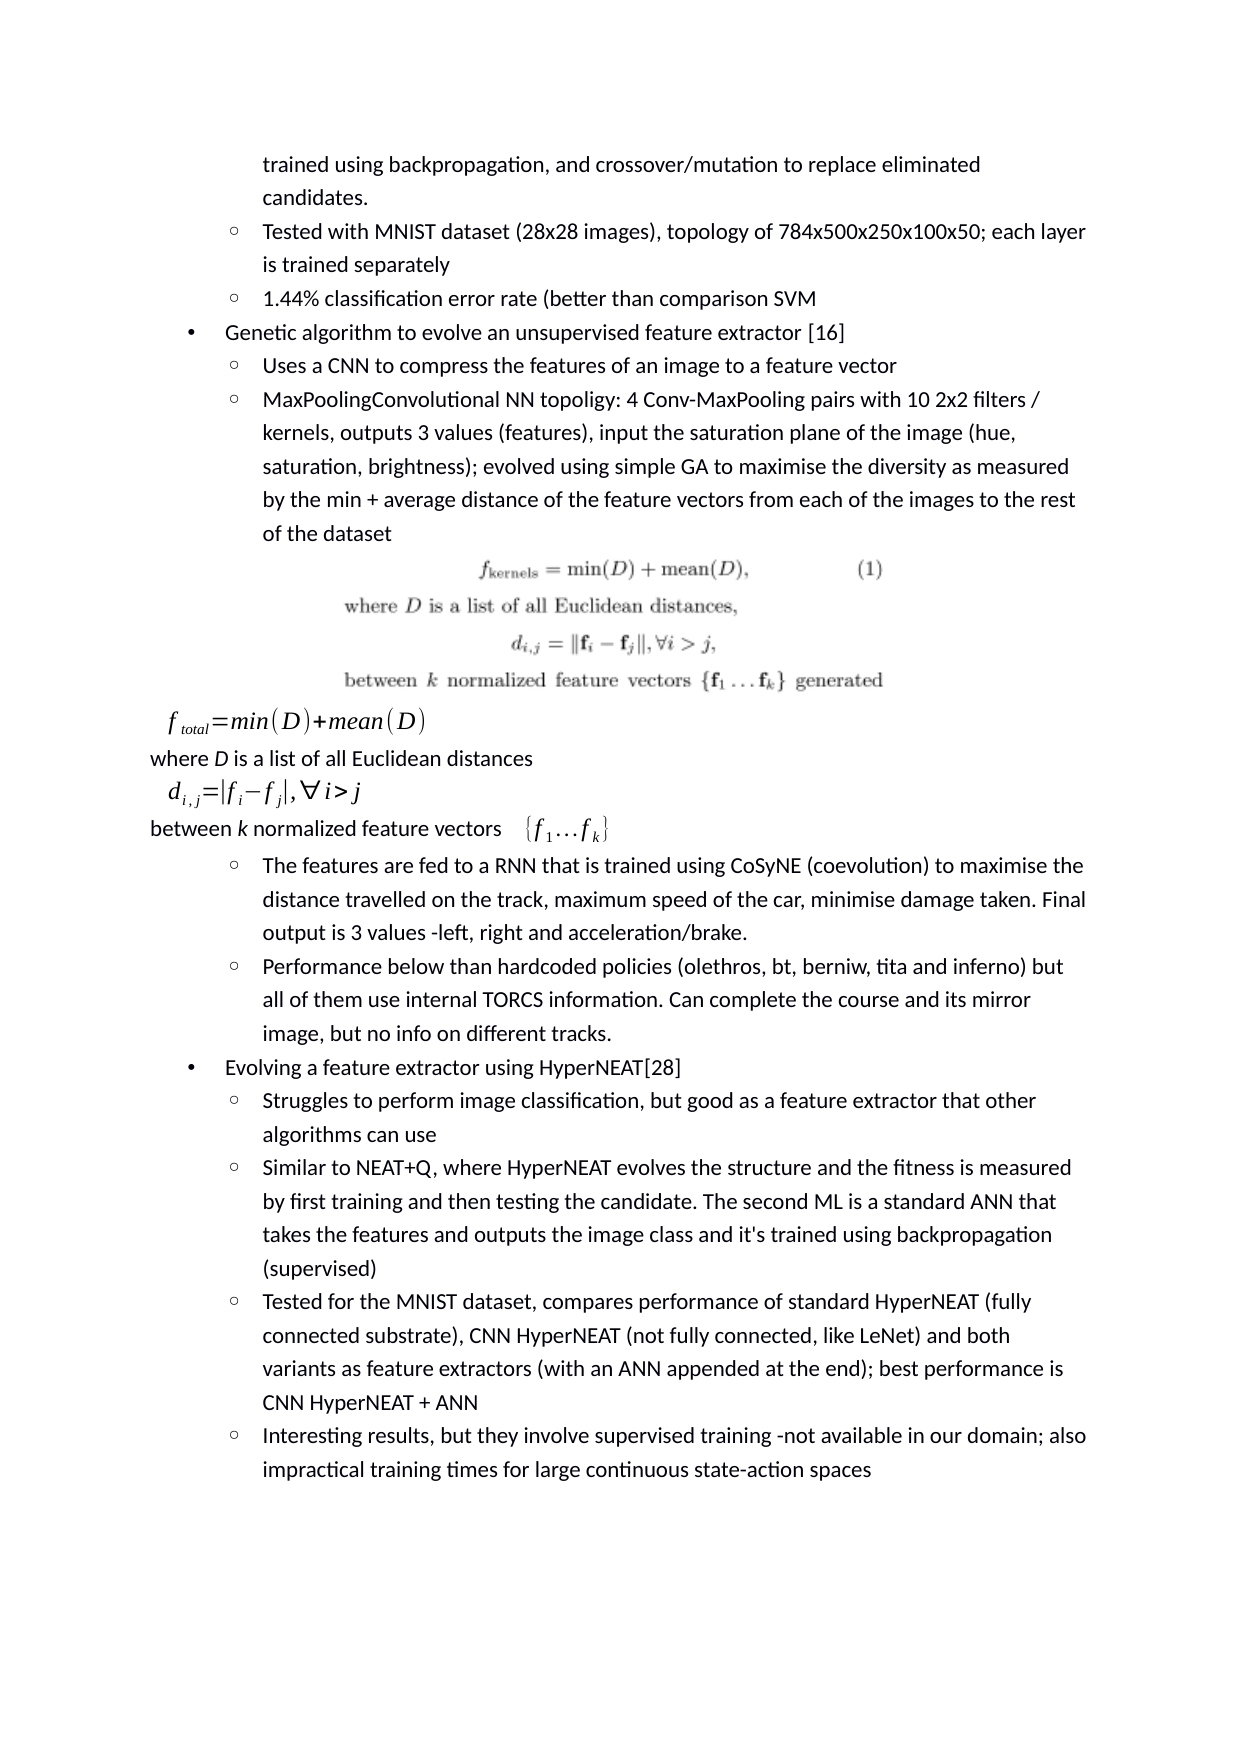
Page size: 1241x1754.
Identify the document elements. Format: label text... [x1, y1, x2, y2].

list Performance below than hardcoded policies (olethros, bt, berniw, tita and inferno) but all of them use internal TORCS information. Can complete the course and its mirror image, but no info on different tracks. [225, 952, 1090, 1047]
text between k normalized feature vectors [150, 814, 1090, 846]
list Tested with MNIST dataset (28x28 images), topology of 784x500x250x100x50; each layer is trained separately [225, 217, 1090, 279]
list Evolving a feature extractor using HyperNEAT[28]⁠ [187, 1053, 1090, 1081]
list Genetic algorithm to evolve an unsupervised feature extractor [16]⁠ [187, 318, 1090, 346]
list Struggles to perform image classification, but good as a feature extractor that other algorithms can use [225, 1086, 1090, 1148]
picture [341, 552, 899, 701]
list The features are fed to a RNN that is trained using CoSyNE (coevolution) to maximise the distance travelled on the track, maximum speed of the car, minimise damage taken. Final output is 3 values -left, right and acceleration/brake. [225, 851, 1090, 947]
list Tested for the MNIST dataset, compares performance of standard HyperNEAT (fully connected substrate), CNN HyperNEAT (not fully connected, like LeNet) and both variants as feature extractors (with an ANN appended at the end); best performance is CNN HyperNEAT + ANN [225, 1287, 1090, 1416]
list 1.44% classification error rate (better than comparison SVM [225, 284, 1090, 312]
list MaxPoolingConvolutional NN topoligy: 4 Conv-MaxPooling pairs with 10 2x2 filters / kernels, outputs 3 values (features), input the saturation plane of the image (hue, saturation, brightness); evolved using simple GA to maximise the diversity as measured by the min + average distance of the feature vectors from each of the images to the rest of the dataset [225, 385, 1090, 547]
list Similar to NEAT+Q, where HyperNEAT evolves the structure and the fitness is measured by first training and then testing the candidate. The second ML is a standard ANN that takes the features and outputs the image class and it's trained using backpropagation (supervised) [225, 1153, 1090, 1282]
list Interesting results, but they involve supervised training -not available in our domain; also impractical training times for large continuous state-action spaces [225, 1422, 1090, 1483]
list trained using backpropagation, and crossover/mutation to replace eliminated candidates. [225, 150, 1090, 212]
list Uses a CNN to compress the features of an image to a feature vector [225, 351, 1090, 379]
text where D is a list of all Euclidean distances [150, 744, 1090, 772]
